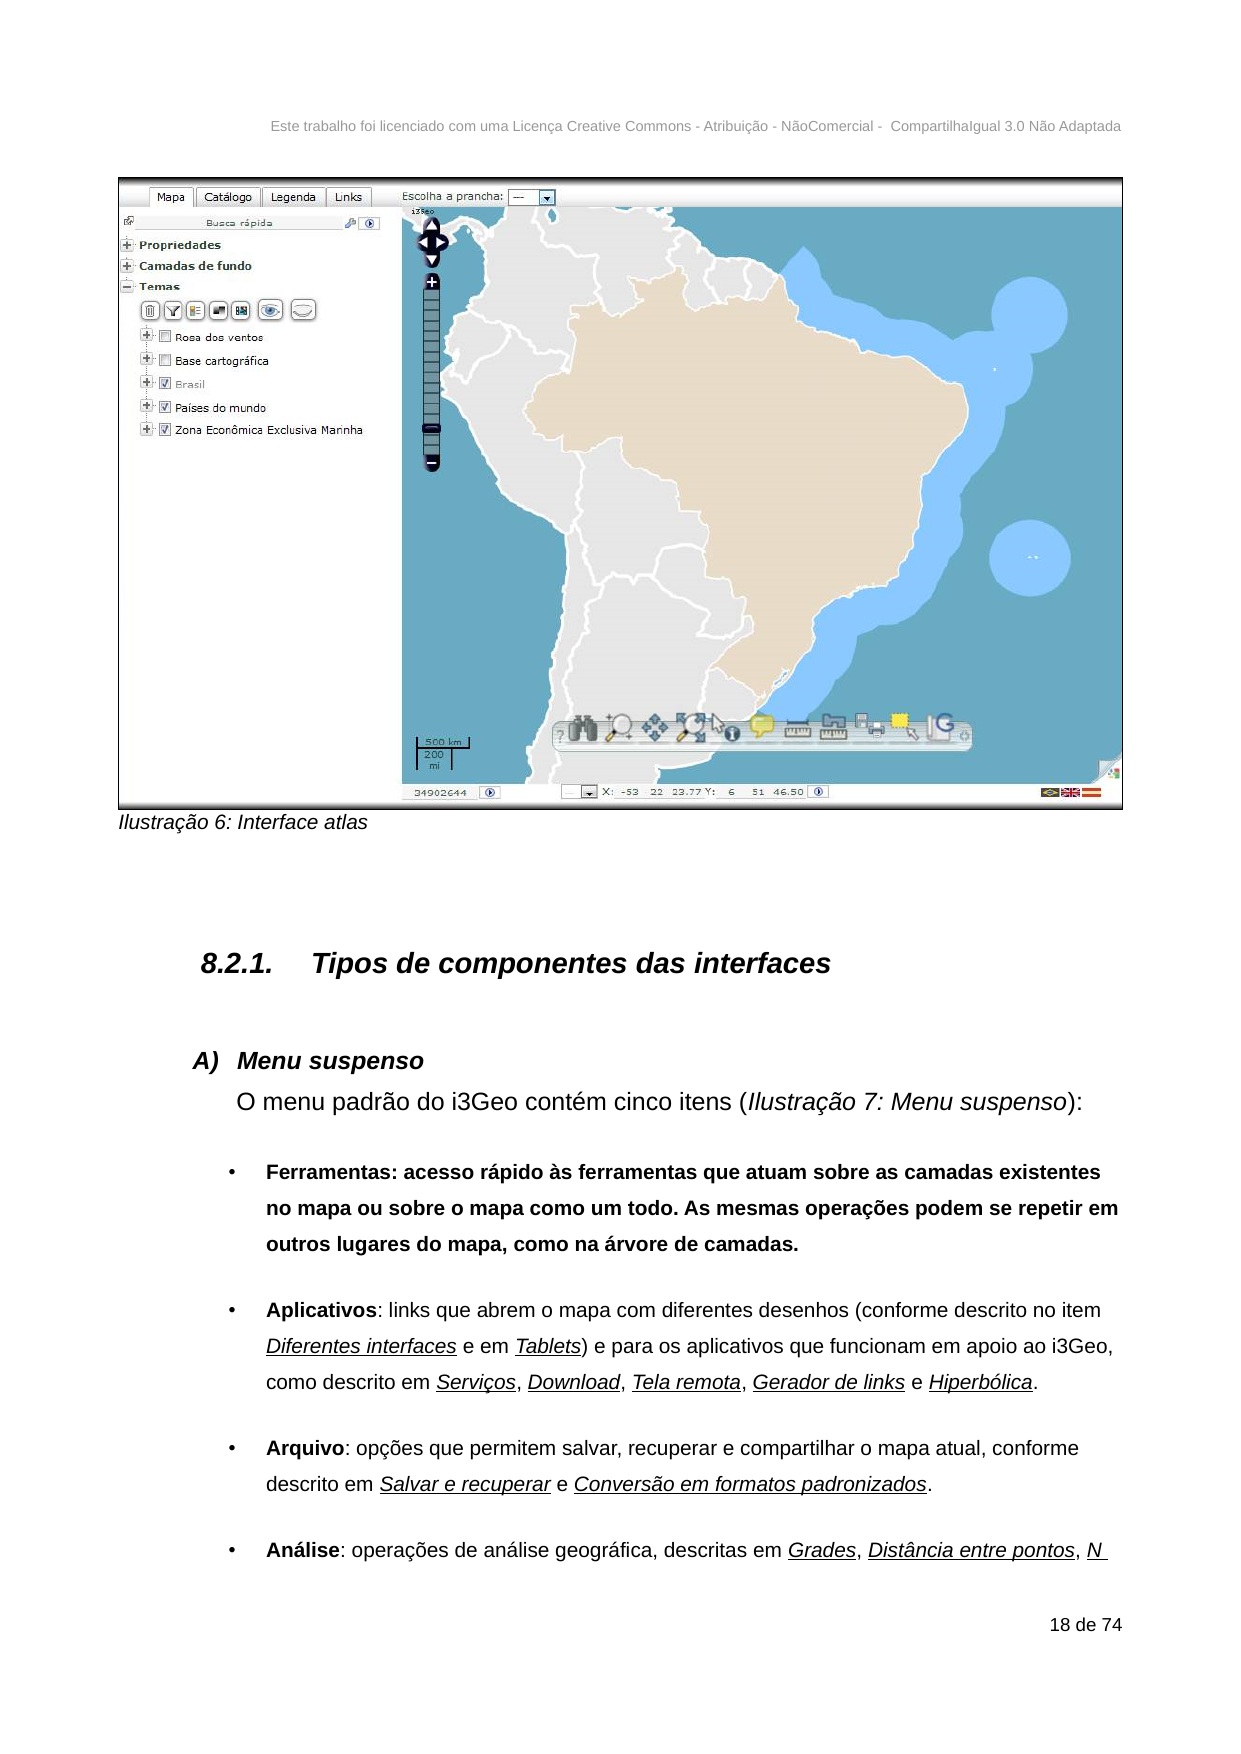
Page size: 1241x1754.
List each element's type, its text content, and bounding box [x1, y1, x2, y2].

text Ilustração 6: Interface atlas [118, 810, 1122, 833]
picture [119, 178, 1122, 809]
subtitle Menu suspenso [163, 1046, 1122, 1074]
text O menu padrão do i3Geo contém cinco itens (Ilustração 7: Menu suspenso): [118, 1087, 1122, 1116]
list Arquivo: opções que permitem salvar, recuperar e compartilhar o mapa atual, conforme descrito em Salvar e recuperar e Conversão em formatos padronizados. [228, 1436, 1122, 1496]
list Análise: operações de análise geográfica, descritas em Grades, Distância entre pontos, N [228, 1538, 1122, 1562]
list Aplicativos: links que abrem o mapa com diferentes desenhos (conforme descrito no item Diferentes interfaces e em Tablets) e para os aplicativos que funcionam em apoio ao i3Geo, como descrito em Serviços, Download, Tela remota, Gerador de links e Hiperbólica. [228, 1298, 1122, 1394]
list Ferramentas: acesso rápido às ferramentas que atuam sobre as camadas existentes no mapa ou sobre o mapa como um todo. As mesmas operações podem se repetir em outros lugares do mapa, como na árvore de camadas. [228, 1160, 1122, 1256]
subtitle Tipos de componentes das interfaces [163, 946, 1122, 979]
